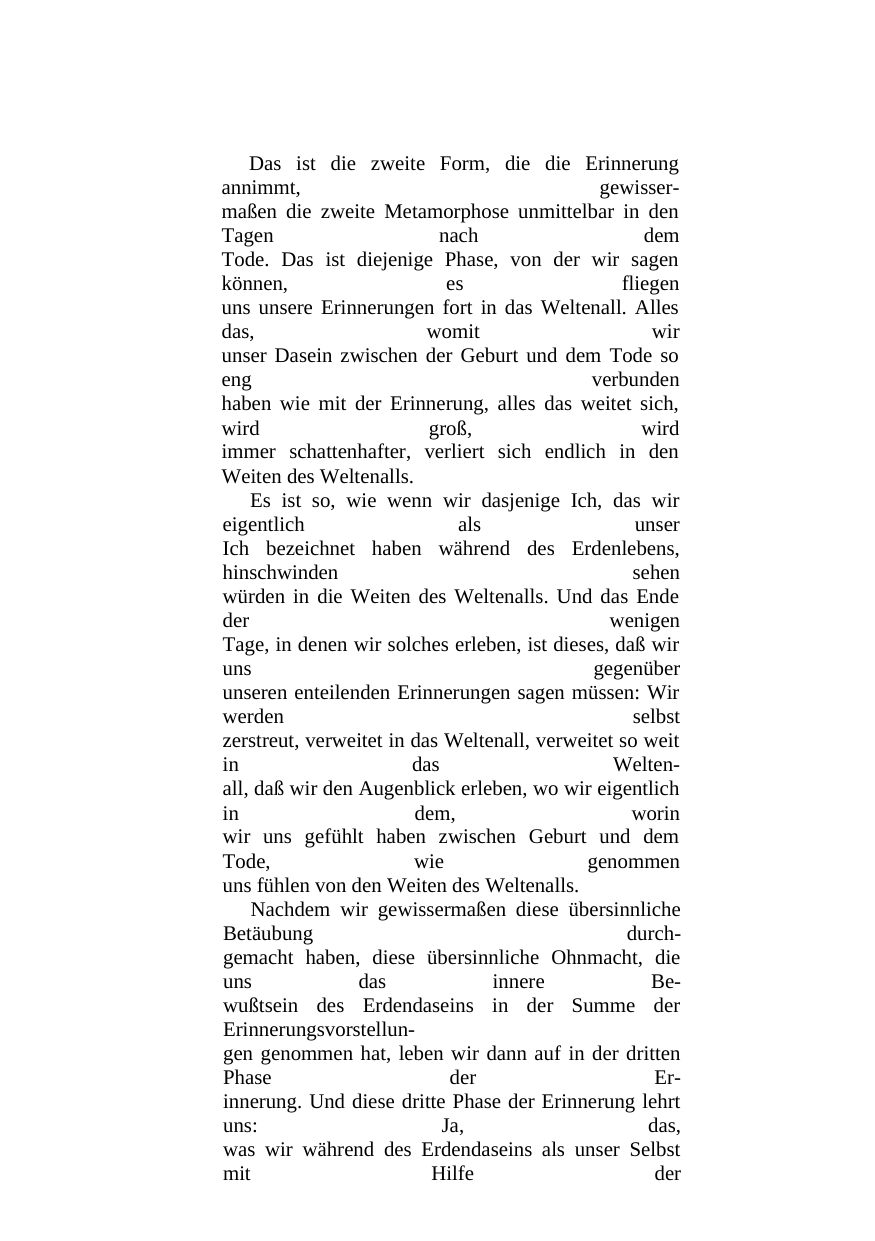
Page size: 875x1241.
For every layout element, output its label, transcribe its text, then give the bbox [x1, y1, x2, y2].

text Es ist so, wie wenn wir dasjenige Ich, das wir eigentlich als unser Ich bezeichnet haben während des Erdenlebens, hinschwinden sehen würden in die Weiten des Weltenalls. Und das Ende der wenigen Tage, in denen wir solches erleben, ist dieses, daß wir uns gegenüber unseren enteilenden Erinnerungen sagen müssen: Wir werden selbst zerstreut, verweitet in das Weltenall, verweitet so weit in das Welten- all, daß wir den Augenblick erleben, wo wir eigentlich in dem, worin wir uns gefühlt haben zwischen Geburt und dem Tode, wie genommen uns fühlen von den Weiten des Weltenalls. [222, 488, 680, 897]
text Nachdem wir gewissermaßen diese übersinnliche Betäubung durch- gemacht haben, diese übersinnliche Ohnmacht, die uns das innere Be- wußtsein des Erdendaseins in der Summe der Erinnerungsvorstellun- gen genommen hat, leben wir dann auf in der dritten Phase der Er- innerung. Und diese dritte Phase der Erinnerung lehrt uns: Ja, das, was wir während des Erdendaseins als unser Selbst mit Hilfe der [223, 897, 681, 1185]
text Das ist die zweite Form, die die Erinnerung annimmt, gewisser- maßen die zweite Metamorphose unmittelbar in den Tagen nach dem Tode. Das ist diejenige Phase, von der wir sagen können, es fliegen uns unsere Erinnerungen fort in das Weltenall. Alles das, womit wir unser Dasein zwischen der Geburt und dem Tode so eng verbunden haben wie mit der Erinnerung, alles das weitet sich, wird groß, wird immer schattenhafter, verliert sich endlich in den Weiten des Weltenalls. [221, 151, 679, 488]
